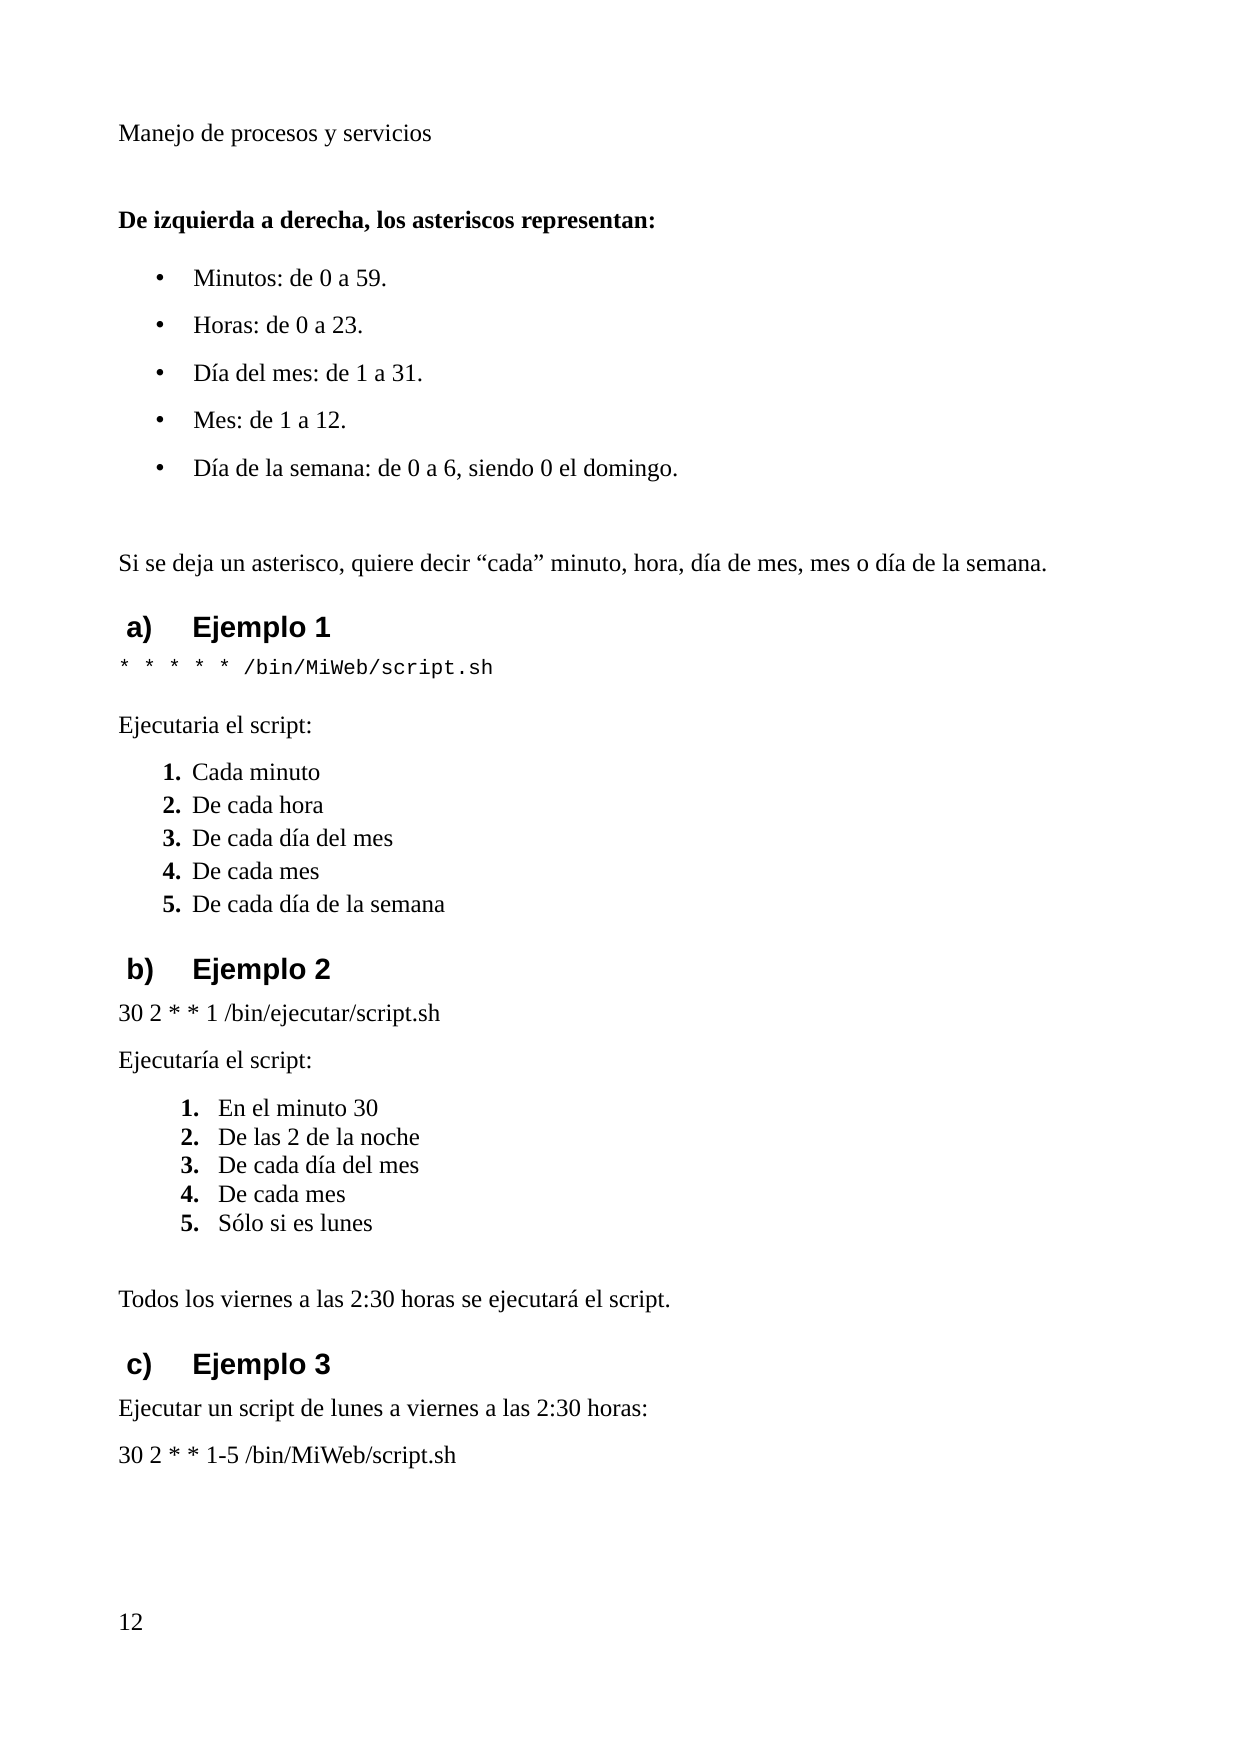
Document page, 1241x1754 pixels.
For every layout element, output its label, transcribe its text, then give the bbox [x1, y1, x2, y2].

text Ejecutaria el script: [118, 710, 1122, 738]
text Ejecutar un script de lunes a viernes a las 2:30 horas: [118, 1393, 1122, 1422]
list De cada día del mes [162, 823, 1122, 852]
list En el minuto 30 [180, 1093, 1122, 1122]
text Todos los viernes a las 2:30 horas se ejecutará el script. [118, 1284, 1122, 1313]
text Ejecutaría el script: [118, 1046, 1122, 1074]
list Horas: de 0 a 23. [156, 310, 1122, 339]
list De cada día del mes [180, 1151, 1122, 1179]
list Día de la semana: de 0 a 6, siendo 0 el domingo. [156, 453, 1122, 482]
subtitle Ejemplo 3 [118, 1347, 1122, 1380]
text De izquierda a derecha, los asteriscos representan: [118, 205, 1122, 234]
list De cada hora [162, 790, 1122, 819]
list Minutos: de 0 a 59. [156, 263, 1122, 291]
list De cada día de la semana [162, 889, 1122, 918]
list Sólo si es lunes [180, 1208, 1122, 1237]
text Si se deja un asterisco, quiere decir “cada” minuto, hora, día de mes, mes o día de la semana. [118, 548, 1122, 577]
list Cada minuto [162, 757, 1122, 786]
subtitle Ejemplo 1 [118, 610, 1122, 644]
list Mes: de 1 a 12. [156, 405, 1122, 434]
text 30 2 * * 1-5 /bin/MiWeb/script.sh [118, 1441, 1122, 1469]
list De cada mes [180, 1179, 1122, 1208]
text * * * * * /bin/MiWeb/script.sh [118, 657, 1122, 680]
list Día del mes: de 1 a 31. [156, 358, 1122, 387]
list De las 2 de la noche [180, 1122, 1122, 1151]
text 30 2 * * 1 /bin/ejecutar/script.sh [118, 998, 1122, 1027]
subtitle Ejemplo 2 [118, 952, 1122, 985]
list De cada mes [162, 856, 1122, 885]
